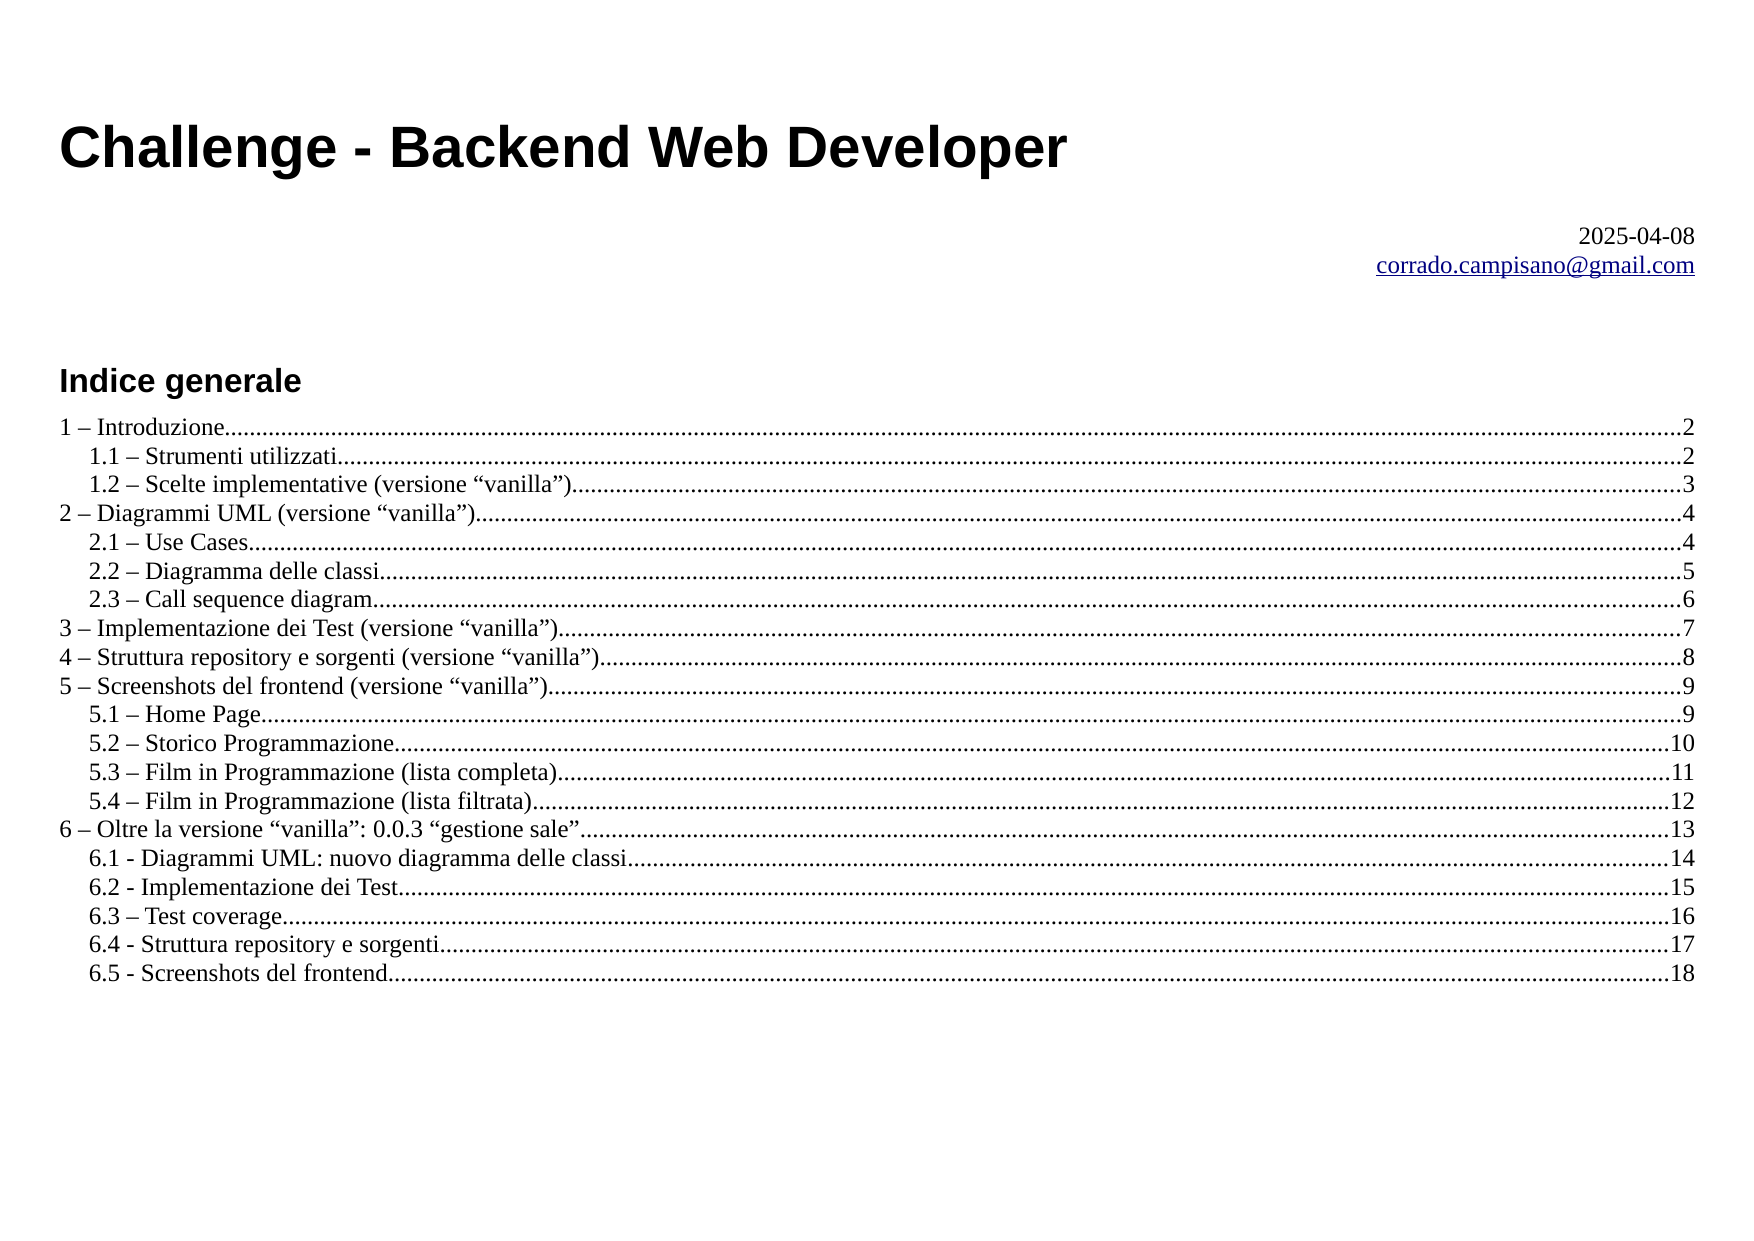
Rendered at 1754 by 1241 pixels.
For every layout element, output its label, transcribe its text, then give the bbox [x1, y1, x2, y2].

text 2.1 – Use Cases 4 [88, 527, 1695, 556]
text 5.3 – Film in Programmazione (lista completa) 11 [88, 757, 1695, 786]
text 2 – Diagrammi UML (versione “vanilla”) 4 [59, 498, 1695, 527]
text 5.1 – Home Page 9 [88, 699, 1695, 728]
subtitle Indice generale [59, 361, 1695, 399]
text 2.3 – Call sequence diagram 6 [88, 584, 1695, 613]
text corrado.campisano@gmail.com [59, 250, 1695, 279]
text 2.2 – Diagramma delle classi 5 [88, 556, 1695, 584]
text 6.4 - Struttura repository e sorgenti 17 [88, 929, 1695, 958]
subtitle Challenge - Backend Web Developer [59, 113, 1695, 180]
text 1.2 – Scelte implementative (versione “vanilla”) 3 [88, 469, 1695, 498]
text 6.3 – Test coverage 16 [88, 901, 1695, 929]
text 2025-04-08 [59, 221, 1695, 250]
text 1.1 – Strumenti utilizzati 2 [88, 441, 1695, 469]
text 5 – Screenshots del frontend (versione “vanilla”) 9 [59, 671, 1695, 699]
text 5.2 – Storico Programmazione 10 [88, 728, 1695, 757]
text 3 – Implementazione dei Test (versione “vanilla”) 7 [59, 613, 1695, 642]
text 6.2 - Implementazione dei Test 15 [88, 872, 1695, 901]
text 4 – Struttura repository e sorgenti (versione “vanilla”) 8 [59, 642, 1695, 671]
text 5.4 – Film in Programmazione (lista filtrata) 12 [88, 786, 1695, 814]
text 6.5 - Screenshots del frontend 18 [88, 958, 1695, 987]
text 6.1 - Diagrammi UML: nuovo diagramma delle classi 14 [88, 843, 1695, 872]
text 6 – Oltre la versione “vanilla”: 0.0.3 “gestione sale” 13 [59, 814, 1695, 843]
text 1 – Introduzione 2 [59, 412, 1695, 441]
